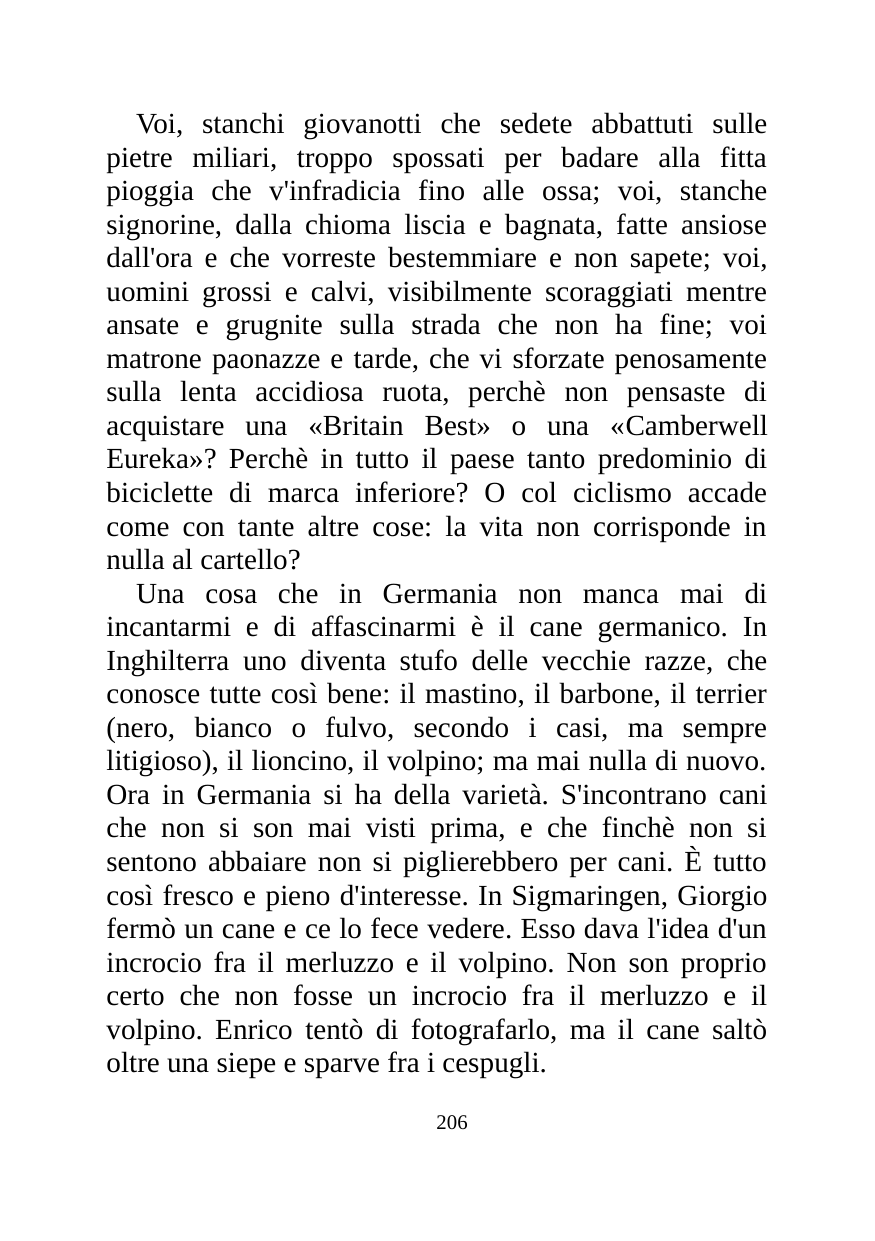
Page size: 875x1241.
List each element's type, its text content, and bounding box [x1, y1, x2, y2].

text Voi, stanchi giovanotti che sedete abbattuti sulle pietre miliari, troppo spossati per badare alla fitta pioggia che v'infradicia fino alle ossa; voi, stanche signorine, dalla chioma liscia e bagnata, fatte ansiose dall'ora e che vorreste bestemmiare e non sapete; voi, uomini grossi e calvi, visibilmente scoraggiati mentre ansate e grugnite sulla strada che non ha fine; voi matrone paonazze e tarde, che vi sforzate penosamente sulla lenta accidiosa ruota, perchè non pensaste di acquistare una «Britain Best» o una «Camberwell Eureka»? Perchè in tutto il paese tanto predominio di biciclette di marca inferiore? O col ciclismo accade come con tante altre cose: la vita non corrisponde in nulla al cartello? [106, 106, 768, 576]
text Una cosa che in Germania non manca mai di incantarmi e di affascinarmi è il cane germanico. In Inghilterra uno diventa stufo delle vecchie razze, che conosce tutte così bene: il mastino, il barbone, il terrier (nero, bianco o fulvo, secondo i casi, ma sempre litigioso), il lioncino, il volpino; ma mai nulla di nuovo. Ora in Germania si ha della varietà. S'incontrano cani che non si son mai visti prima, e che finchè non si sentono abbaiare non si piglierebbero per cani. È tutto così fresco e pieno d'interesse. In Sigmaringen, Giorgio fermò un cane e ce lo fece vedere. Esso dava l'idea d'un incrocio fra il merluzzo e il volpino. Non son proprio certo che non fosse un incrocio fra il merluzzo e il volpino. Enrico tentò di fotografarlo, ma il cane saltò oltre una siepe e sparve fra i cespugli. [106, 576, 768, 1079]
